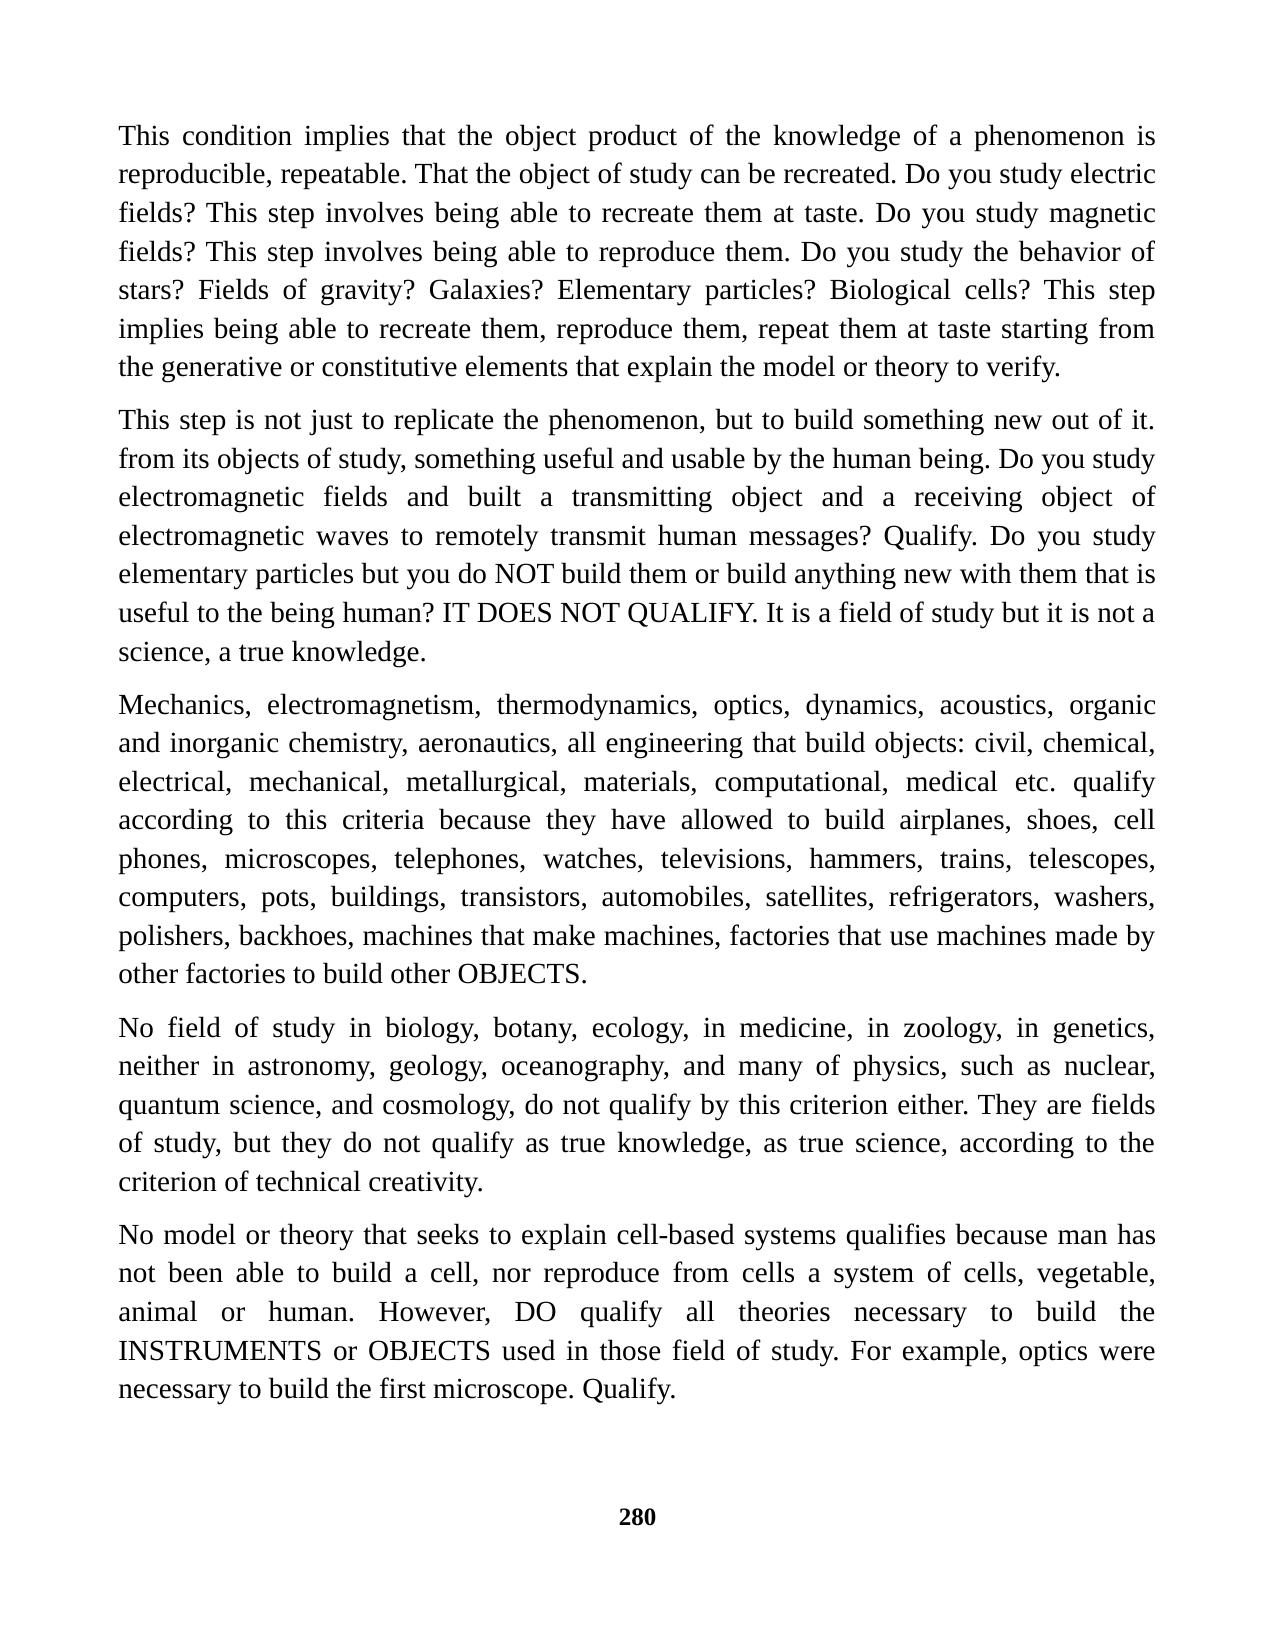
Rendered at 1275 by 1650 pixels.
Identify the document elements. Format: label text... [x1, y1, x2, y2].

text No field of study in biology, botany, ecology, in medicine, in zoology, in genetics, neither in astronomy, geology, oceanography, and many of physics, such as nuclear, quantum science, and cosmology, do not qualify by this criterion either. They are fields of study, but they do not qualify as true knowledge, as true science, according to the criterion of technical creativity. [118, 1010, 1157, 1197]
text This step is not just to replicate the phenomenon, but to build something new out of it. from its objects of study, something useful and usable by the human being. Do you study electromagnetic fields and built a transmitting object and a receiving object of electromagnetic waves to remotely transmit human messages? Qualify. Do you study elementary particles but you do NOT build them or build anything new with them that is useful to the being human? IT DOES NOT QUALIFY. It is a field of study but it is not a science, a true knowledge. [118, 402, 1157, 667]
text No model or theory that seeks to explain cell-based systems qualifies because man has not been able to build a cell, nor reproduce from cells a system of cells, vegetable, animal or human. However, DO qualify all theories necessary to build the INSTRUMENTS or OBJECTS used in those field of study. For example, optics were necessary to build the first microscope. Qualify. [118, 1217, 1157, 1405]
text Mechanics, electromagnetism, thermodynamics, optics, dynamics, acoustics, organic and inorganic chemistry, aeronautics, all engineering that build objects: civil, chemical, electrical, mechanical, metallurgical, materials, computational, medical etc. qualify according to this criteria because they have allowed to build airplanes, shoes, cell phones, microscopes, telephones, watches, televisions, hammers, trains, telescopes, computers, pots, buildings, transistors, automobiles, satellites, refrigerators, washers, polishers, backhoes, machines that make machines, factories that use machines made by other factories to build other OBJECTS. [118, 687, 1157, 990]
text This condition implies that the object product of the knowledge of a phenomenon is reproducible, repeatable. That the object of study can be recreated. Do you study electric fields? This step involves being able to recreate them at taste. Do you study magnetic fields? This step involves being able to reproduce them. Do you study the behavior of stars? Fields of gravity? Galaxies? Elementary particles? Biological cells? This step implies being able to recreate them, reproduce them, repeat them at taste starting from the generative or constitutive elements that explain the model or theory to verify. [118, 118, 1157, 383]
